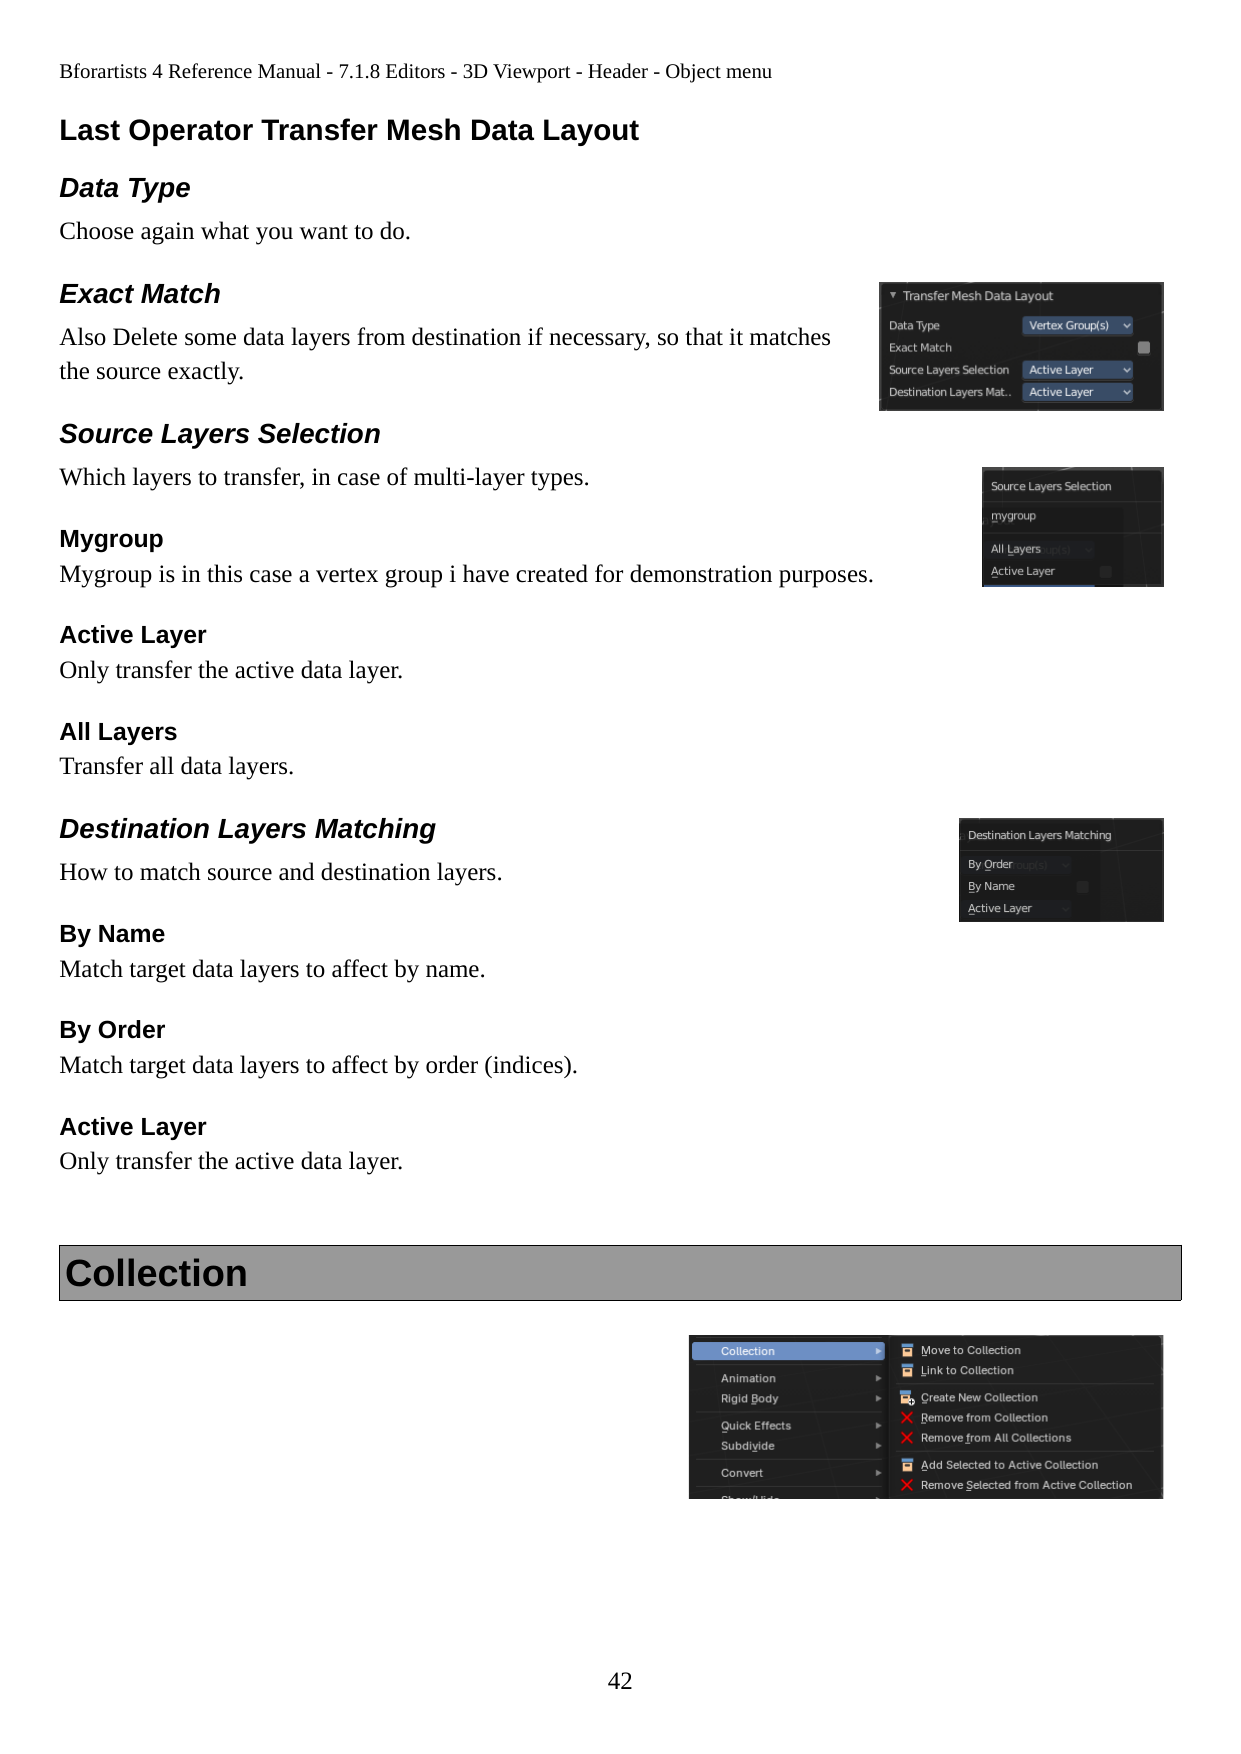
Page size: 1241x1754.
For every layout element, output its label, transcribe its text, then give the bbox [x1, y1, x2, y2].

table_header Collection [60, 1246, 1181, 1300]
picture [982, 467, 1164, 587]
subtitle Destination Layers Matching [59, 813, 1181, 845]
text Match target data layers to affect by order (indices). [59, 1050, 1181, 1079]
subtitle Data Type [59, 172, 1181, 203]
subtitle Last Operator Transfer Mesh Data Layout [59, 113, 1181, 147]
subtitle Active Layer [59, 1112, 1181, 1140]
text How to match source and destination layers. [59, 857, 959, 886]
text Only transfer the active data layer. [59, 1146, 1181, 1175]
text Choose again what you want to do. [59, 216, 1181, 245]
subtitle Source Layers Selection [59, 418, 1181, 450]
text Mygroup is in this case a vertex group i have created for demonstration purposes. [59, 559, 982, 587]
picture [879, 282, 1164, 411]
text Match target data layers to affect by name. [59, 954, 1181, 982]
text Only transfer the active data layer. [59, 655, 1181, 684]
subtitle Mygroup [59, 524, 982, 552]
subtitle [1164, 524, 1181, 552]
picture [688, 1335, 1164, 1499]
picture [959, 818, 1164, 922]
subtitle All Layers [59, 717, 1181, 745]
subtitle By Order [59, 1015, 1181, 1044]
subtitle Active Layer [59, 620, 1181, 649]
text Transfer all data layers. [59, 751, 1181, 780]
subtitle Exact Match [59, 277, 1181, 309]
text Which layers to transfer, in case of multi-layer types. [59, 462, 1181, 491]
subtitle By Name [59, 919, 1181, 947]
text Also Delete some data layers from destination if necessary, so that it matches the source exactly. [59, 322, 879, 385]
